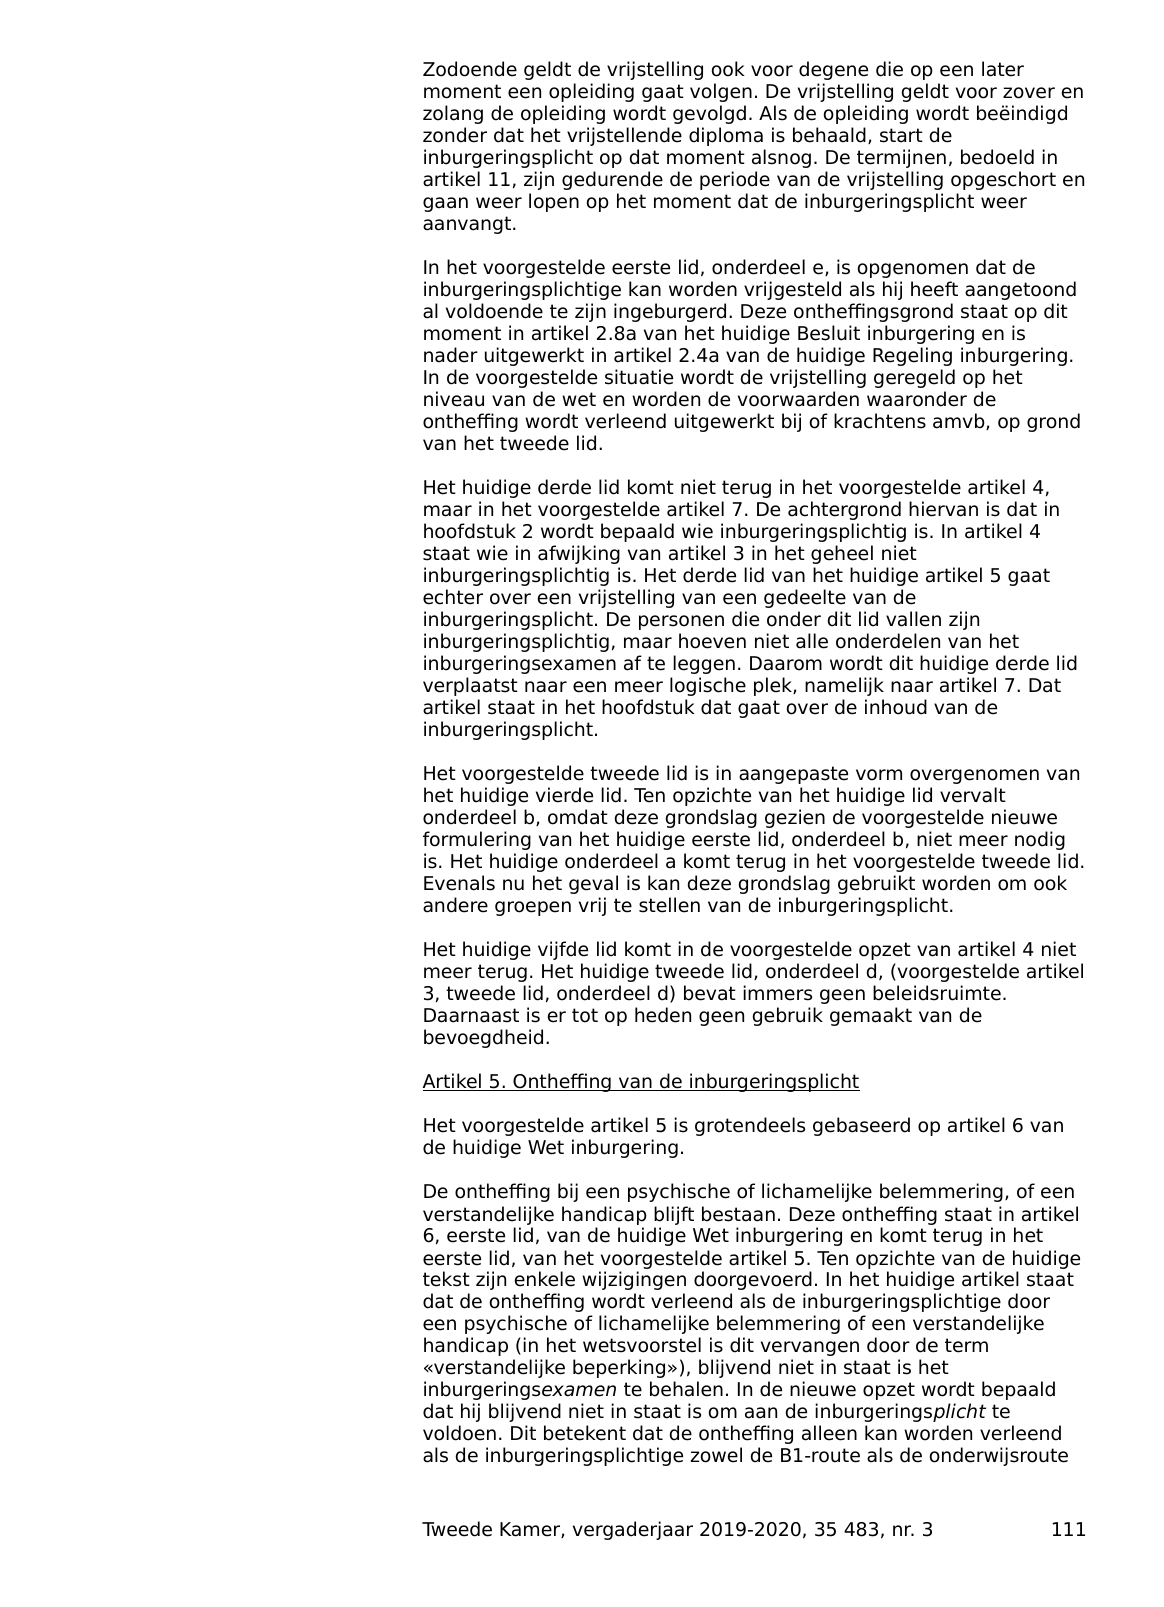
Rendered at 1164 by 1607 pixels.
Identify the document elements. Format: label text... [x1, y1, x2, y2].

text Het voorgestelde artikel 5 is grotendeels gebaseerd op artikel 6 van de huidige Wet inburgering. [422, 1115, 1087, 1159]
text Het huidige derde lid komt niet terug in het voorgestelde artikel 4, maar in het voorgestelde artikel 7. De achtergrond hiervan is dat in hoofdstuk 2 wordt bepaald wie inburgeringsplichtig is. In artikel 4 staat wie in afwijking van artikel 3 in het geheel niet inburgeringsplichtig is. Het derde lid van het huidige artikel 5 gaat echter over een vrijstelling van een gedeelte van de inburgeringsplicht. De personen die onder dit lid vallen zijn inburgeringsplichtig, maar hoeven niet alle onderdelen van het inburgeringsexamen af te leggen. Daarom wordt dit huidige derde lid verplaatst naar een meer logische plek, namelijk naar artikel 7. Dat artikel staat in het hoofdstuk dat gaat over de inhoud van de inburgeringsplicht. [422, 477, 1087, 741]
text Het huidige vijfde lid komt in de voorgestelde opzet van artikel 4 niet meer terug. Het huidige tweede lid, onderdeel d, (voorgestelde artikel 3, tweede lid, onderdeel d) bevat immers geen beleidsruimte. Daarnaast is er tot op heden geen gebruik gemaakt van de bevoegdheid. [422, 939, 1087, 1049]
text Zodoende geldt de vrijstelling ook voor degene die op een later moment een opleiding gaat volgen. De vrijstelling geldt voor zover en zolang de opleiding wordt gevolgd. Als de opleiding wordt beëindigd zonder dat het vrijstellende diploma is behaald, start de inburgeringsplicht op dat moment alsnog. De termijnen, bedoeld in artikel 11, zijn gedurende de periode van de vrijstelling opgeschort en gaan weer lopen op het moment dat de inburgeringsplicht weer aanvangt. [422, 59, 1087, 235]
text De ontheffing bij een psychische of lichamelijke belemmering, of een verstandelijke handicap blijft bestaan. Deze ontheffing staat in artikel 6, eerste lid, van de huidige Wet inburgering en komt terug in het eerste lid, van het voorgestelde artikel 5. Ten opzichte van de huidige tekst zijn enkele wijzigingen doorgevoerd. In het huidige artikel staat dat de ontheffing wordt verleend als de inburgeringsplichtige door een psychische of lichamelijke belemmering of een verstandelijke handicap (in het wetsvoorstel is dit vervangen door de term «verstandelijke beperking»), blijvend niet in staat is het inburgeringsexamen te behalen. In de nieuwe opzet wordt bepaald dat hij blijvend niet in staat is om aan de inburgeringsplicht te voldoen. Dit betekent dat de ontheffing alleen kan worden verleend als de inburgeringsplichtige zowel de B1-route als de onderwijsroute [422, 1181, 1087, 1467]
subtitle Artikel 5. Ontheffing van de inburgeringsplicht [422, 1071, 1087, 1093]
text In het voorgestelde eerste lid, onderdeel e, is opgenomen dat de inburgeringsplichtige kan worden vrijgesteld als hij heeft aangetoond al voldoende te zijn ingeburgerd. Deze ontheffingsgrond staat op dit moment in artikel 2.8a van het huidige Besluit inburgering en is nader uitgewerkt in artikel 2.4a van de huidige Regeling inburgering. In de voorgestelde situatie wordt de vrijstelling geregeld op het niveau van de wet en worden de voorwaarden waaronder de ontheffing wordt verleend uitgewerkt bij of krachtens amvb, op grond van het tweede lid. [422, 257, 1087, 455]
text Het voorgestelde tweede lid is in aangepaste vorm overgenomen van het huidige vierde lid. Ten opzichte van het huidige lid vervalt onderdeel b, omdat deze grondslag gezien de voorgestelde nieuwe formulering van het huidige eerste lid, onderdeel b, niet meer nodig is. Het huidige onderdeel a komt terug in het voorgestelde tweede lid. Evenals nu het geval is kan deze grondslag gebruikt worden om ook andere groepen vrij te stellen van de inburgeringsplicht. [422, 763, 1087, 917]
